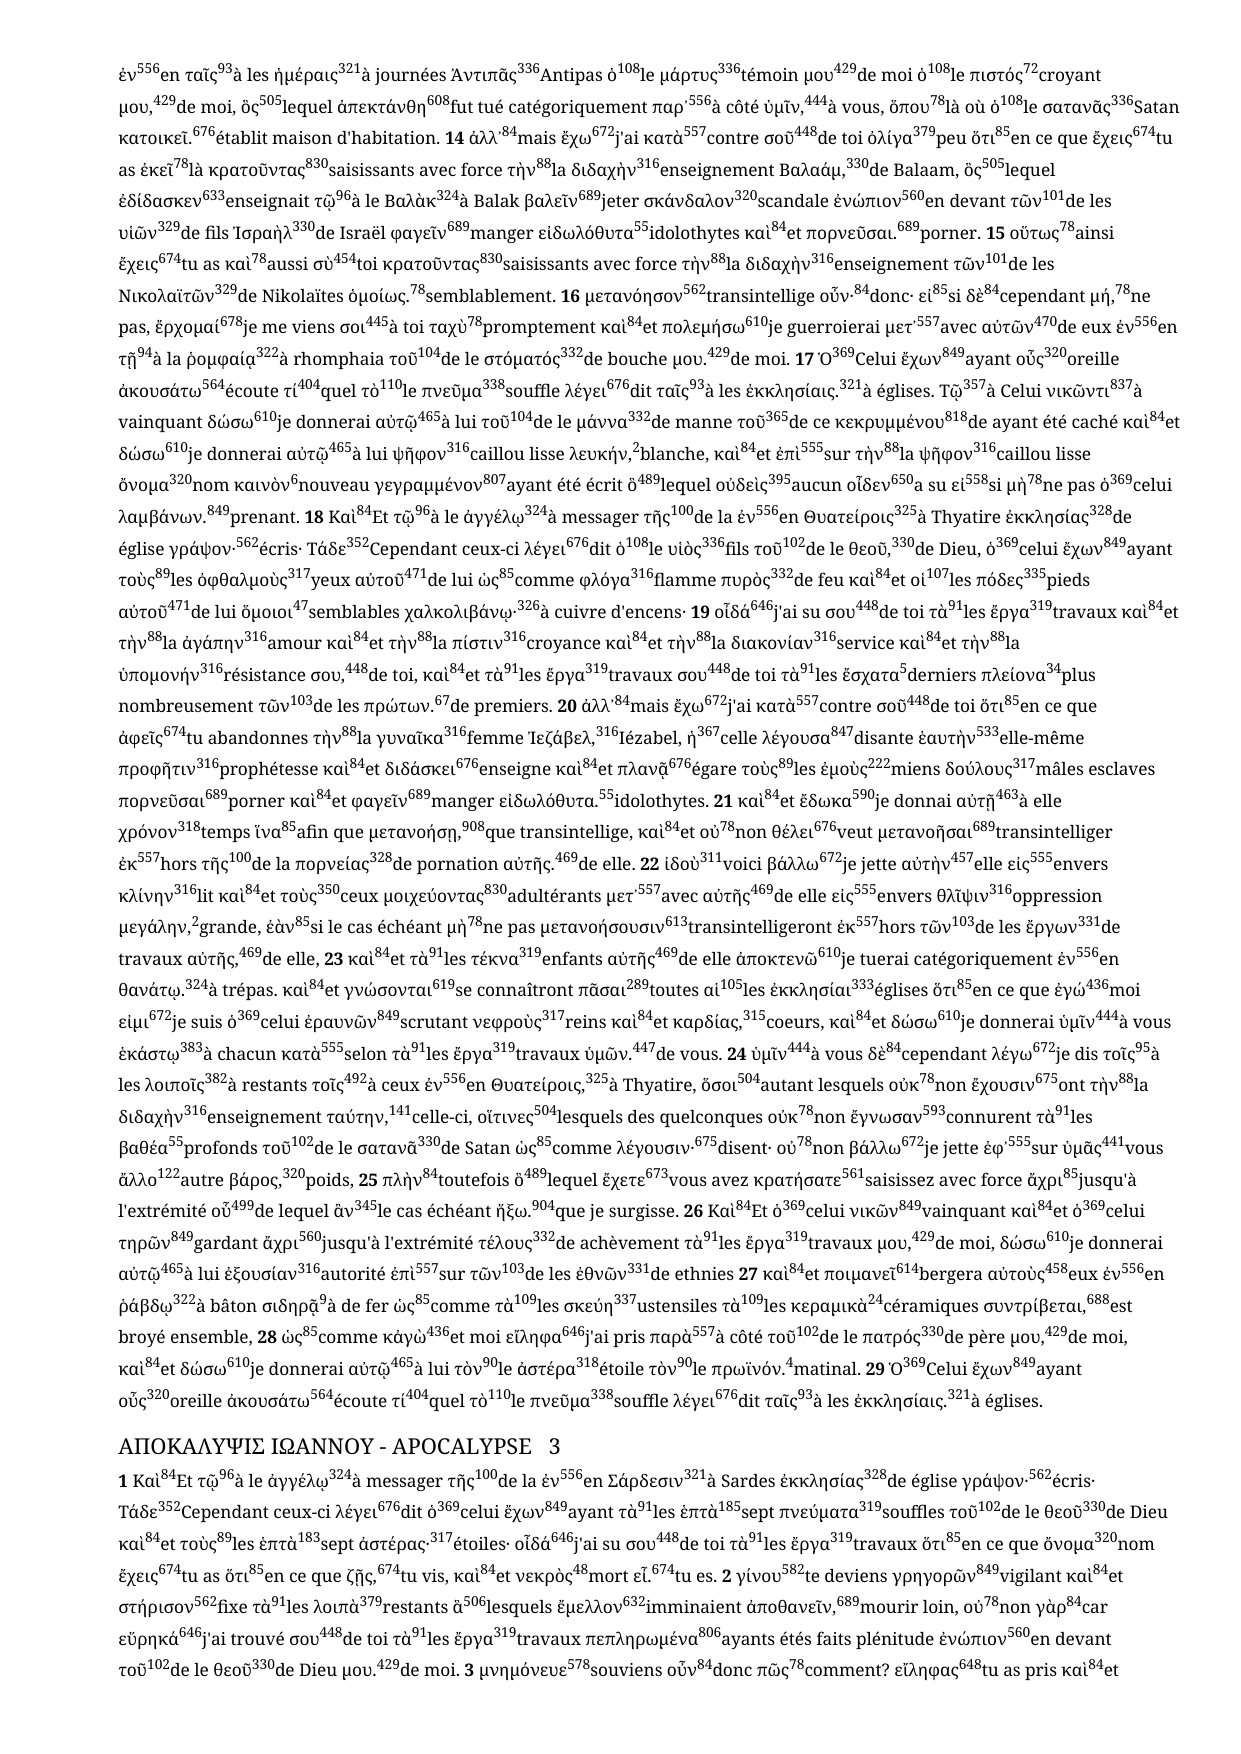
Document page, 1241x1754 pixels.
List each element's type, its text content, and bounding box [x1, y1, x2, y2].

text ΑΠΟΚΑΛΥΨΙΣ ΙΩΑΝΝΟΥ - APOCALYPSE 3 [118, 1431, 1181, 1461]
text 1 Καὶ84Et τῷ96à le ἀγγέλῳ324à messager τῆς100de la ἐν556en Σάρδεσιν321à Sardes ἐκκλησίας328de église γράψον·562écris· Τάδε352Cependant ceux-ci λέγει676dit ὁ369celui ἔχων849ayant τὰ91les ἑπτὰ185sept πνεύματα319souffles τοῦ102de le θεοῦ330de Dieu καὶ84et τοὺς89les ἑπτὰ183sept ἀστέρας·317étoiles· οἶδά646j'ai su σου448de toi τὰ91les ἔργα319travaux ὅτι85en ce que ὄνομα320nom ἔχεις674tu as ὅτι85en ce que ζῇς,674tu vis, καὶ84et νεκρὸς48mort εἶ.674tu es. 2 γίνου582te deviens γρηγορῶν849vigilant καὶ84et στήρισον562fixe τὰ91les λοιπὰ379restants ἃ506lesquels ἔμελλον632imminaient ἀποθανεῖν,689mourir loin, οὐ78non γὰρ84car εὕρηκά646j'ai trouvé σου448de toi τὰ91les ἔργα319travaux πεπληρωμένα806ayants étés faits plénitude ἐνώπιον560en devant τοῦ102de le θεοῦ330de Dieu μου.429de moi. 3 μνημόνευε578souviens οὖν84donc πῶς78comment? εἴληφας648tu as pris καὶ84et ἤκουσας592tu écoutas καὶ84et τήρει578garde καὶ84et μετανόησον.562transintellige. ἐὰν85si le cas échéant οὖν84donc μὴ78ne pas γρηγορήσῃς,906que tu vigiles, ἥξω610je surgirai ὡς85comme κλέπτης,336voleur, καὶ84et οὐ78non μὴ78ne pas γνῷς906que tu connaisses ποίαν165quelle ὥραν316heure ἥξω610je surgirai ἐπὶ555sur σέ.442toi. 4 ἀλλὰ84mais ἔχεις674tu as ὀλίγα275peu ὀνόματα319noms ἐν556en Σάρδεσιν321à Sardes ἃ506lesquels οὐκ78non ἐμόλυναν593noircirent τὰ91les ἱμάτια319himations αὐτῶν,472de eux, καὶ84et περιπατήσουσιν613piétineront autour μετ᾽557avec ἐμοῦ429de moi ἐν556en λευκοῖς,61à blancs, ὅτι85en ce que ἄξιοί47dignes εἰσιν.675sont. 5 Ὁ369Celui νικῶν849vainquant οὕτως78ainsi περιβαλεῖται620se entourera ἐν556en ἱματίοις325à himations λευκοῖς12à blancs καὶ84et οὐ78non μὴ78ne pas ἐξαλείψω610j'effacerai τὸ92le ὄνομα320nom αὐτοῦ471de lui ἐκ557hors τῆς100de la βίβλου328de bible τῆς100de la ζωῆς328de vie καὶ84et ὁμολογήσω610j'avouerai τὸ92le ὄνομα320nom αὐτοῦ471de lui ἐνώπιον560en devant τοῦ102de le πατρός330de père μου429de moi καὶ84et ἐνώπιον560en devant τῶν101de les ἀγγέλων329de messagers αὐτοῦ.471de lui. 6 Ὁ369Celui ἔχων849ayant οὖς320oreille ἀκουσάτω564écoute τί404quel τὸ110le πνεῦμα338souffle λέγει676dit ταῖς93à les ἐκκλησίαις.321à églises. 7 Καὶ84Et τῷ96à le ἀγγέλῳ324à messager τῆς100de la ἐν556en Φιλαδελφίᾳ322à Philadelphie ἐκκλησίας328de église γράψον·562écris· Τάδε352Cependant ceux-ci λέγει676dit ὁ108le ἅγιος,72saint, ὁ108le ἀληθινός,72véritable, ὁ369celui ἔχων849ayant τὴν88la κλεῖν316clef Δαυίδ,330de Dauid, ὁ369celui ἀνοίγων849ouvrant καὶ84et οὐδεὶς395aucun κλείσει614fermera à clef καὶ84et κλείων849fermant à clef καὶ84et οὐδεὶς395aucun ἀνοίγει·676ouvre· 8 οἶδά646j'ai su σου448de toi τὰ91les ἔργα,319travaux, ἰδοὺ311voici δέδωκα646j'ai donné ἐνώπιόν560en devant σου448de toi θύραν316porte ἠνεῳγμένην,803ayante étée ouverte, ἣν485laquelle οὐδεὶς395aucun δύναται682se peut κλεῖσαι689fermer à clef αὐτήν,457elle, ὅτι85en ce que μικρὰν52petite ἔχεις674tu as δύναμιν316puissance καὶ84et ἐτήρησάς592tu gardas μου429de moi τὸν90le λόγον318discours καὶ84et οὐκ78non ἠρνήσω598tu te nias τὸ92le ὄνομά320nom μου.429de moi. 9 ἰδοὺ311voici διδῶ926que je donne ἐκ557hors τῆς100de la συναγωγῆς328de synagogue τοῦ102de le σατανᾶ330de Satan τῶν362de ceux λεγόντων842de disants ἑαυτοὺς534eux-mêmes Ἰουδαίους32Ioudaiens εἶναι,698être, καὶ84et οὐκ84non εἰσὶν675sont ἀλλὰ84mais ψεύδονται.681se mentent. ἰδοὺ311voici ποιήσω610je ferai αὐτοὺς458eux ἵνα85afin que ἥξουσιν613surgiront καὶ84et προσκυνήσουσιν613prosterneront vers ἐνώπιον560en devant τῶν101de les ποδῶν329de pieds σου448de toi καὶ84et γνῶσιν907que connaissent ὅτι85en ce que ἐγὼ436moi ἠγάπησά590j'aimai σε.442toi. 10 ὅτι85en ce que ἐτήρησας592tu gardas τὸν90le λόγον318discours τῆς100de la ὑπομονῆς328de résistance μου,429de moi, κἀγώ436et moi σε442toi τηρήσω610je garderai ἐκ557hors τῆς100de la ὥρας328de heure τοῦ102de le πειρασμοῦ330de tentation τῆς361de celle μελλούσης841de imminante ἔρχεσθαι699se venir ἐπὶ557sur τῆς100de la οἰκουμένης328de écoumène ὅλης284de toute entière πειράσαι689mettre en tentation τοὺς350ceux κατοικοῦντας830établissants maison d'habitation ἐπὶ557sur τῆς100de la γῆς.328de terre. 11 ἔρχομαι678je me viens ταχύ·78promptement· κράτει578saisis avec force ὃ489lequel ἔχεις,674tu as, ἵνα85afin que μηδεὶς395pas un λάβῃ908que prenne τὸν90le στέφανόν318couronne σου.448de toi. 12 Ὁ369Celui νικῶν849vainquant ποιήσω610je ferai αὐτὸν459lui στῦλον318pilier ἐν556en τῷ96à le ναῷ324à temple τοῦ102de le θεοῦ330de Dieu μου429de moi καὶ84et ἔξω78au-dehors οὐ78non μὴ78ne pas ἐξέλθῃ908que sorte ἔτι78encore καὶ84et γράψω610j'écrirai ἐπ᾽555sur αὐτὸν459lui τὸ92le ὄνομα320nom τοῦ102de le θεοῦ330de Dieu μου429de moi καὶ84et τὸ92le ὄνομα320nom τῆς100de la πόλεως328de cité τοῦ102de le θεοῦ330de Dieu μου,429de moi, τῆς100de la καινῆς15de nouvelle Ἰερουσαλὴμ328de Ierousalem ἡ367celle καταβαίνουσα847descendante ἐκ557hors τοῦ102de le οὐρανοῦ330de ciel ἀπὸ557au loin τοῦ102de le θεοῦ330de Dieu μου,429de moi, καὶ84et τὸ92le ὄνομά320nom μου429de moi τὸ92le καινόν.6nouveau. 13 Ὁ369Celui ἔχων849ayant οὖς320oreille ἀκουσάτω564écoute τί404quel τὸ110le πνεῦμα338souffle λέγει676dit ταῖς93à les ἐκκλησίαις.321à églises. 14 Καὶ84Et τῷ96à le ἀγγέλῳ324à messager τῆς100de la ἐν556en Λαοδικίᾳ322à Laodicée ἐκκλησίας328de église γράψον·562écris· Τάδε352Cependant ceux-ci λέγει676dit ὁ108le ἀμήν,309amen, ὁ108le μάρτυς336témoin ὁ108le πιστὸς23croyant καὶ84et ἀληθινός,23véritable, ἡ106la ἀρχὴ334origine τῆς100de la κτίσεως328de création τοῦ102de le θεοῦ·330de Dieu· 15 οἶδά646j'ai su σου448de toi τὰ91les ἔργα319travaux ὅτι85en ce que οὔτε84ni ψυχρὸς72froid εἶ674tu es οὔτε84ni ζεστός.72chaud. ὄφελον345dûment ψυχρὸς72froid ἦς631tu étais ἢ84ou ζεστός.72chaud. 16 οὕτως78ainsi ὅτι85en ce que χλιαρὸς48tiède εἶ674tu es καὶ84et οὔτε84ni ζεστὸς72chaud οὔτε84ni ψυχρός,72froid, μέλλω672j'immine σε442toi ἐμέσαι689vomir ἐκ557hors τοῦ104de le στόματός332de bouche μου.429de moi. 17 ὅτι85en ce que λέγεις674tu dis ὅτι85en ce que πλούσιός48riche εἰμι672je suis καὶ84et πεπλούτηκα646j'ai été riche καὶ84et οὐδὲν380aucun χρείαν316besoin ἔχω,672j'ai, καὶ84et οὐκ78non οἶδας648tu as su ὅτι85en ce que σὺ454toi εἶ674tu es ὁ108le ταλαίπωρος72misérable καὶ84et ἐλεεινὸς72pitoyable καὶ84et πτωχὸς72pauvre καὶ84et τυφλὸς72aveugle καὶ84et γυμνός,72nu, 18 συμβουλεύω672je délibère ensemble σοι445à toi ἀγοράσαι689acheter à l'agora παρ᾽557à côté ἐμοῦ429de moi χρυσίον320objet d'or πεπυρωμένον807ayant été brûlé au feu ἐκ557hors πυρὸς332de feu ἵνα85afin que πλουτήσῃς,906que tu sois riche, καὶ84et ἱμάτια319himations λευκὰ5blancs ἵνα85afin que περιβάλῃ912que tu te entoures καὶ84et μὴ78ne pas φανερωθῇ920que soit rendu visible ἡ106la αἰσχύνη334honte τῆς100de la γυμνότητός328de nudité σου,448de toi, καὶ84et κολλούριον320collyre ἐγχρῖσαι689enduire dans τοὺς89les ὀφθαλμούς317yeux σου448de toi ἵνα85afin que βλέπῃς.928que tu regardes. 19 ἐγὼ436moi ὅσους486autant lesquels ἐὰν345si le cas échéant φιλῶ926que j'affectionne ἐλέγχω672je réfute καὶ84et παιδεύω·672j'éduque· ζήλευε578zéle οὖν84donc καὶ84et μετανόησον.562transintellige. 20 Ἰδοὺ311Voici ἕστηκα646j'ai dressé ἐπὶ555sur τὴν88la θύραν316porte καὶ84et κρούω·672je toque· ἐάν85si le cas échéant τις395un quelconque ἀκούσῃ908que écoute τῆς100de la φωνῆς328de son de voix μου429de moi καὶ84et ἀνοίξῃ908que ouvre τὴν88la θύραν,316porte, καὶ78aussi εἰσελεύσομαι616je me viendrai à l'intérieur πρὸς555vers αὐτὸν459lui καὶ84et δειπνήσω610je dînerai μετ᾽557avec αὐτοῦ471de lui καὶ84et αὐτὸς476lui μετ᾽557avec ἐμοῦ.429de moi. 21 Ὁ369Celui νικῶν849vainquant δώσω610je donnerai αὐτῷ465à lui καθίσαι689asseoir μετ᾽557avec ἐμοῦ429de moi ἐν556en τῷ96à le θρόνῳ324à trône μου,429de moi, ὡς85comme κἀγὼ436et moi ἐνίκησα590je vainquis καὶ84et ἐκάθισα590j'assis μετὰ557avec τοῦ102de le πατρός330de père μου429de moi ἐν556en τῷ96à le θρόνῳ324à trône αὐτοῦ.471de lui. 22 Ὁ369Celui ἔχων849ayant οὖς320oreille ἀκουσάτω564écoute τί404quel τὸ110le πνεῦμα338souffle λέγει676dit ταῖς93à les ἐκκλησίαις.321à églises. [118, 1465, 1181, 1682]
text 1 Τῷ96à Le ἀγγέλῳ324à messager τῆς100de la ἐν556en Ἐφέσῳ322à Éphèse ἐκκλησίας328de église γράψον·562écris· Τάδε352Cependant ceux-ci λέγει676dit ὁ369celui κρατῶν849saisissant avec force τοὺς89les ἑπτὰ183sept ἀστέρας317étoiles ἐν556en τῇ94à la δεξιᾷ58à droite αὐτοῦ,471de lui, ὁ369celui περιπατῶν849piétinant autour ἐν556en μέσῳ62à au milieu τῶν99de les ἑπτὰ193de sept λυχνιῶν327de chandeliers τῶν99de les χρυσῶν·14de d'ors· 2 οἶδα646j'ai su τὰ91les ἔργα319travaux σου448de toi καὶ84et τὸν90le κόπον318frappement καὶ84et τὴν88la ὑπομονήν316résistance σου448de toi καὶ84et ὅτι85en ce que οὐ78non δύνῃ680tu te peux βαστάσαι689porter κακούς,53malicieux, καὶ84et ἐπείρασας592tu mis en tentation τοὺς350ceux λέγοντας830disants ἑαυτοὺς534eux-mêmes ἀποστόλους317envoyés καὶ84et οὐκ78non εἰσὶν675sont καὶ84et εὗρες592tu trouvas αὐτοὺς458eux ψευδεῖς,32menteurs, 3 καὶ84et ὑπομονὴν316résistance ἔχεις674tu as καὶ84et ἐβάστασας592tu portas διὰ555par le fait de τὸ92le ὄνομά320nom μου429de moi καὶ84et οὐ78non κεκοπίακες.791ayants peinés. 4 ἀλλὰ84mais ἔχω672j'ai κατὰ557contre σοῦ448de toi ὅτι85en ce que τὴν88la ἀγάπην316amour σου448de toi τὴν88la πρώτην2première ἀφῆκες.631tu abandonnais. 5 μνημόνευε578souviens οὖν84donc πόθεν78d'où? πέπτωκας648tu as tombé καὶ84et μετανόησον562transintellige καὶ84et τὰ91les πρῶτα208premiers ἔργα319travaux ποίησον·562fais· εἰ85si δὲ84cependant μή,78ne pas, ἔρχομαί678je me viens σοι445à toi καὶ84et κινήσω610je bougerai τὴν88la λυχνίαν316chandelier σου448de toi ἐκ557hors τοῦ102de le τόπου330de lieu αὐτῆς,469de elle, ἐὰν85si le cas échéant μὴ78ne pas μετανοήσῃς.906que tu transintelliges. 6 ἀλλὰ84mais τοῦτο353celui-ci ἔχεις,674tu as, ὅτι85en ce que μισεῖς674tu hais τὰ91les ἔργα319travaux τῶν101de les Νικολαϊτῶν329de Nikolaïtes ἃ488lesquels κἀγὼ436et moi μισῶ.672je hais. 7 Ὁ369Celui ἔχων849ayant οὖς320oreille ἀκουσάτω564écoute τί404quel τὸ110le πνεῦμα338souffle λέγει676dit ταῖς93à les ἐκκλησίαις.321à églises. Τῷ357à Celui νικῶντι837à vainquant δώσω610je donnerai αὐτῷ465à lui φαγεῖν689manger ἐκ557hors τοῦ104de le ξύλου332de bois τῆς100de la ζωῆς,328de vie, ὅ507lequel ἐστιν676est ἐν556en τῷ96à le παραδείσῳ324à paradis τοῦ102de le θεοῦ.330de Dieu. 8 Καὶ84Et τῷ96à le ἀγγέλῳ324à messager τῆς100de la ἐν556en Σμύρνῃ322à Smyrne ἐκκλησίας328de église γράψον·562écris· Τάδε352Cependant ceux-ci λέγει676dit ὁ108le πρῶτος72premier καὶ84et ὁ108le ἔσχατος,72dernier, ὃς505lequel ἐγένετο600se devint νεκρὸς48mort καὶ84et ἔζησεν·594vécut· 9 οἶδά646j'ai su σου448de toi τὴν88la θλῖψιν316oppression καὶ84et τὴν88la πτωχείαν,316pauvreté, ἀλλὰ84mais πλούσιος48riche εἶ,674tu es, καὶ84et τὴν88la βλασφημίαν316blasphème ἐκ557hors τῶν362de ceux λεγόντων842de disants Ἰουδαίους32Ioudaiens εἶναι698être ἑαυτοὺς534eux-mêmes καὶ84et οὐκ84non εἰσὶν675sont ἀλλὰ84mais συναγωγὴ334synagogue τοῦ102de le σατανᾶ.330de Satan. 10 μηδὲν380pas un φοβοῦ582te effraie ἃ488lesquels μέλλεις674tu immines πάσχειν.698souffrir. ἰδοὺ311voici μέλλει676immine βάλλειν698jeter ὁ108le διάβολος72diable ἐξ557hors ὑμῶν447de vous εἰς555envers φυλακὴν316gardiennage ἵνα85afin que πειρασθῆτε917que vous soyez mis en tentation καὶ84et ἕξετε611vous aurez θλῖψιν316oppression ἡμερῶν327de journées δέκα.193de dix. γίνου582te deviens πιστὸς48croyant ἄχρι560jusqu'à l'extrémité θανάτου,330de trépas, καὶ84et δώσω610je donnerai σοι445à toi τὸν90le στέφανον318couronne τῆς100de la ζωῆς.328de vie. 11 Ὁ369Celui ἔχων849ayant οὖς320oreille ἀκουσάτω564écoute τί404quel τὸ110le πνεῦμα338souffle λέγει676dit ταῖς93à les ἐκκλησίαις.321à églises. Ὁ369Celui νικῶν849vainquant οὐ78non μὴ78ne pas ἀδικηθῇ920que soit fait injustice ἐκ557hors τοῦ102de le θανάτου330de trépas τοῦ102de le δευτέρου.215de deuxième. 12 Καὶ84Et τῷ96à le ἀγγέλῳ324à messager τῆς100de la ἐν556en Περγάμῳ322à Pergame ἐκκλησίας328de église γράψον·562écris· Τάδε352Cependant ceux-ci λέγει676dit ὁ369celui ἔχων849ayant τὴν88la ῥομφαίαν316rhomphaia τὴν88la δίστομον2double tranchante τὴν88la ὀξεῖαν·2acérée· 13 οἶδα646j'ai su ποῦ78où? κατοικεῖς,674tu établis maison d'habitation, ὅπου78là où ὁ108le θρόνος336trône τοῦ102de le σατανᾶ,330de Satan, καὶ84et κρατεῖς674tu saisis avec force τὸ92le ὄνομά320nom μου429de moi καὶ84et οὐκ78non ἠρνήσω598tu te nias τὴν88la πίστιν316croyance μου429de moi καὶ78aussi ἐν556en ταῖς93à les ἡμέραις321à journées Ἀντιπᾶς336Antipas ὁ108le μάρτυς336témoin μου429de moi ὁ108le πιστός72croyant μου,429de moi, ὃς505lequel ἀπεκτάνθη608fut tué catégoriquement παρ᾽556à côté ὑμῖν,444à vous, ὅπου78là où ὁ108le σατανᾶς336Satan κατοικεῖ.676établit maison d'habitation. 14 ἀλλ᾽84mais ἔχω672j'ai κατὰ557contre σοῦ448de toi ὀλίγα379peu ὅτι85en ce que ἔχεις674tu as ἐκεῖ78là κρατοῦντας830saisissants avec force τὴν88la διδαχὴν316enseignement Βαλαάμ,330de Balaam, ὃς505lequel ἐδίδασκεν633enseignait τῷ96à le Βαλὰκ324à Balak βαλεῖν689jeter σκάνδαλον320scandale ἐνώπιον560en devant τῶν101de les υἱῶν329de fils Ἰσραὴλ330de Israël φαγεῖν689manger εἰδωλόθυτα55idolothytes καὶ84et πορνεῦσαι.689porner. 15 οὕτως78ainsi ἔχεις674tu as καὶ78aussi σὺ454toi κρατοῦντας830saisissants avec force τὴν88la διδαχὴν316enseignement τῶν101de les Νικολαϊτῶν329de Nikolaïtes ὁμοίως.78semblablement. 16 μετανόησον562transintellige οὖν·84donc· εἰ85si δὲ84cependant μή,78ne pas, ἔρχομαί678je me viens σοι445à toi ταχὺ78promptement καὶ84et πολεμήσω610je guerroierai μετ᾽557avec αὐτῶν470de eux ἐν556en τῇ94à la ῥομφαίᾳ322à rhomphaia τοῦ104de le στόματός332de bouche μου.429de moi. 17 Ὁ369Celui ἔχων849ayant οὖς320oreille ἀκουσάτω564écoute τί404quel τὸ110le πνεῦμα338souffle λέγει676dit ταῖς93à les ἐκκλησίαις.321à églises. Τῷ357à Celui νικῶντι837à vainquant δώσω610je donnerai αὐτῷ465à lui τοῦ104de le μάννα332de manne τοῦ365de ce κεκρυμμένου818de ayant été caché καὶ84et δώσω610je donnerai αὐτῷ465à lui ψῆφον316caillou lisse λευκήν,2blanche, καὶ84et ἐπὶ555sur τὴν88la ψῆφον316caillou lisse ὄνομα320nom καινὸν6nouveau γεγραμμένον807ayant été écrit ὃ489lequel οὐδεὶς395aucun οἶδεν650a su εἰ558si μὴ78ne pas ὁ369celui λαμβάνων.849prenant. 18 Καὶ84Et τῷ96à le ἀγγέλῳ324à messager τῆς100de la ἐν556en Θυατείροις325à Thyatire ἐκκλησίας328de église γράψον·562écris· Τάδε352Cependant ceux-ci λέγει676dit ὁ108le υἱὸς336fils τοῦ102de le θεοῦ,330de Dieu, ὁ369celui ἔχων849ayant τοὺς89les ὀφθαλμοὺς317yeux αὐτοῦ471de lui ὡς85comme φλόγα316flamme πυρὸς332de feu καὶ84et οἱ107les πόδες335pieds αὐτοῦ471de lui ὅμοιοι47semblables χαλκολιβάνῳ·326à cuivre d'encens· 19 οἶδά646j'ai su σου448de toi τὰ91les ἔργα319travaux καὶ84et τὴν88la ἀγάπην316amour καὶ84et τὴν88la πίστιν316croyance καὶ84et τὴν88la διακονίαν316service καὶ84et τὴν88la ὑπομονήν316résistance σου,448de toi, καὶ84et τὰ91les ἔργα319travaux σου448de toi τὰ91les ἔσχατα5derniers πλείονα34plus nombreusement τῶν103de les πρώτων.67de premiers. 20 ἀλλ᾽84mais ἔχω672j'ai κατὰ557contre σοῦ448de toi ὅτι85en ce que ἀφεῖς674tu abandonnes τὴν88la γυναῖκα316femme Ἰεζάβελ,316Iézabel, ἡ367celle λέγουσα847disante ἑαυτὴν533elle-même προφῆτιν316prophétesse καὶ84et διδάσκει676enseigne καὶ84et πλανᾷ676égare τοὺς89les ἐμοὺς222miens δούλους317mâles esclaves πορνεῦσαι689porner καὶ84et φαγεῖν689manger εἰδωλόθυτα.55idolothytes. 21 καὶ84et ἔδωκα590je donnai αὐτῇ463à elle χρόνον318temps ἵνα85afin que μετανοήσῃ,908que transintellige, καὶ84et οὐ78non θέλει676veut μετανοῆσαι689transintelliger ἐκ557hors τῆς100de la πορνείας328de pornation αὐτῆς.469de elle. 22 ἰδοὺ311voici βάλλω672je jette αὐτὴν457elle εἰς555envers κλίνην316lit καὶ84et τοὺς350ceux μοιχεύοντας830adultérants μετ᾽557avec αὐτῆς469de elle εἰς555envers θλῖψιν316oppression μεγάλην,2grande, ἐὰν85si le cas échéant μὴ78ne pas μετανοήσουσιν613transintelligeront ἐκ557hors τῶν103de les ἔργων331de travaux αὐτῆς,469de elle, 23 καὶ84et τὰ91les τέκνα319enfants αὐτῆς469de elle ἀποκτενῶ610je tuerai catégoriquement ἐν556en θανάτῳ.324à trépas. καὶ84et γνώσονται619se connaîtront πᾶσαι289toutes αἱ105les ἐκκλησίαι333églises ὅτι85en ce que ἐγώ436moi εἰμι672je suis ὁ369celui ἐραυνῶν849scrutant νεφροὺς317reins καὶ84et καρδίας,315coeurs, καὶ84et δώσω610je donnerai ὑμῖν444à vous ἑκάστῳ383à chacun κατὰ555selon τὰ91les ἔργα319travaux ὑμῶν.447de vous. 24 ὑμῖν444à vous δὲ84cependant λέγω672je dis τοῖς95à les λοιποῖς382à restants τοῖς492à ceux ἐν556en Θυατείροις,325à Thyatire, ὅσοι504autant lesquels οὐκ78non ἔχουσιν675ont τὴν88la διδαχὴν316enseignement ταύτην,141celle-ci, οἵτινες504lesquels des quelconques οὐκ78non ἔγνωσαν593connurent τὰ91les βαθέα55profonds τοῦ102de le σατανᾶ330de Satan ὡς85comme λέγουσιν·675disent· οὐ78non βάλλω672je jette ἐφ᾽555sur ὑμᾶς441vous ἄλλο122autre βάρος,320poids, 25 πλὴν84toutefois ὃ489lequel ἔχετε673vous avez κρατήσατε561saisissez avec force ἄχρι85jusqu'à l'extrémité οὗ499de lequel ἂν345le cas échéant ἥξω.904que je surgisse. 26 Καὶ84Et ὁ369celui νικῶν849vainquant καὶ84et ὁ369celui τηρῶν849gardant ἄχρι560jusqu'à l'extrémité τέλους332de achèvement τὰ91les ἔργα319travaux μου,429de moi, δώσω610je donnerai αὐτῷ465à lui ἐξουσίαν316autorité ἐπὶ557sur τῶν103de les ἐθνῶν331de ethnies 27 καὶ84et ποιμανεῖ614bergera αὐτοὺς458eux ἐν556en ῥάβδῳ322à bâton σιδηρᾷ9à de fer ὡς85comme τὰ109les σκεύη337ustensiles τὰ109les κεραμικὰ24céramiques συντρίβεται,688est broyé ensemble, 28 ὡς85comme κἀγὼ436et moi εἴληφα646j'ai pris παρὰ557à côté τοῦ102de le πατρός330de père μου,429de moi, καὶ84et δώσω610je donnerai αὐτῷ465à lui τὸν90le ἀστέρα318étoile τὸν90le πρωϊνόν.4matinal. 29 Ὁ369Celui ἔχων849ayant οὖς320oreille ἀκουσάτω564écoute τί404quel τὸ110le πνεῦμα338souffle λέγει676dit ταῖς93à les ἐκκλησίαις.321à églises. [118, 59, 1181, 1412]
